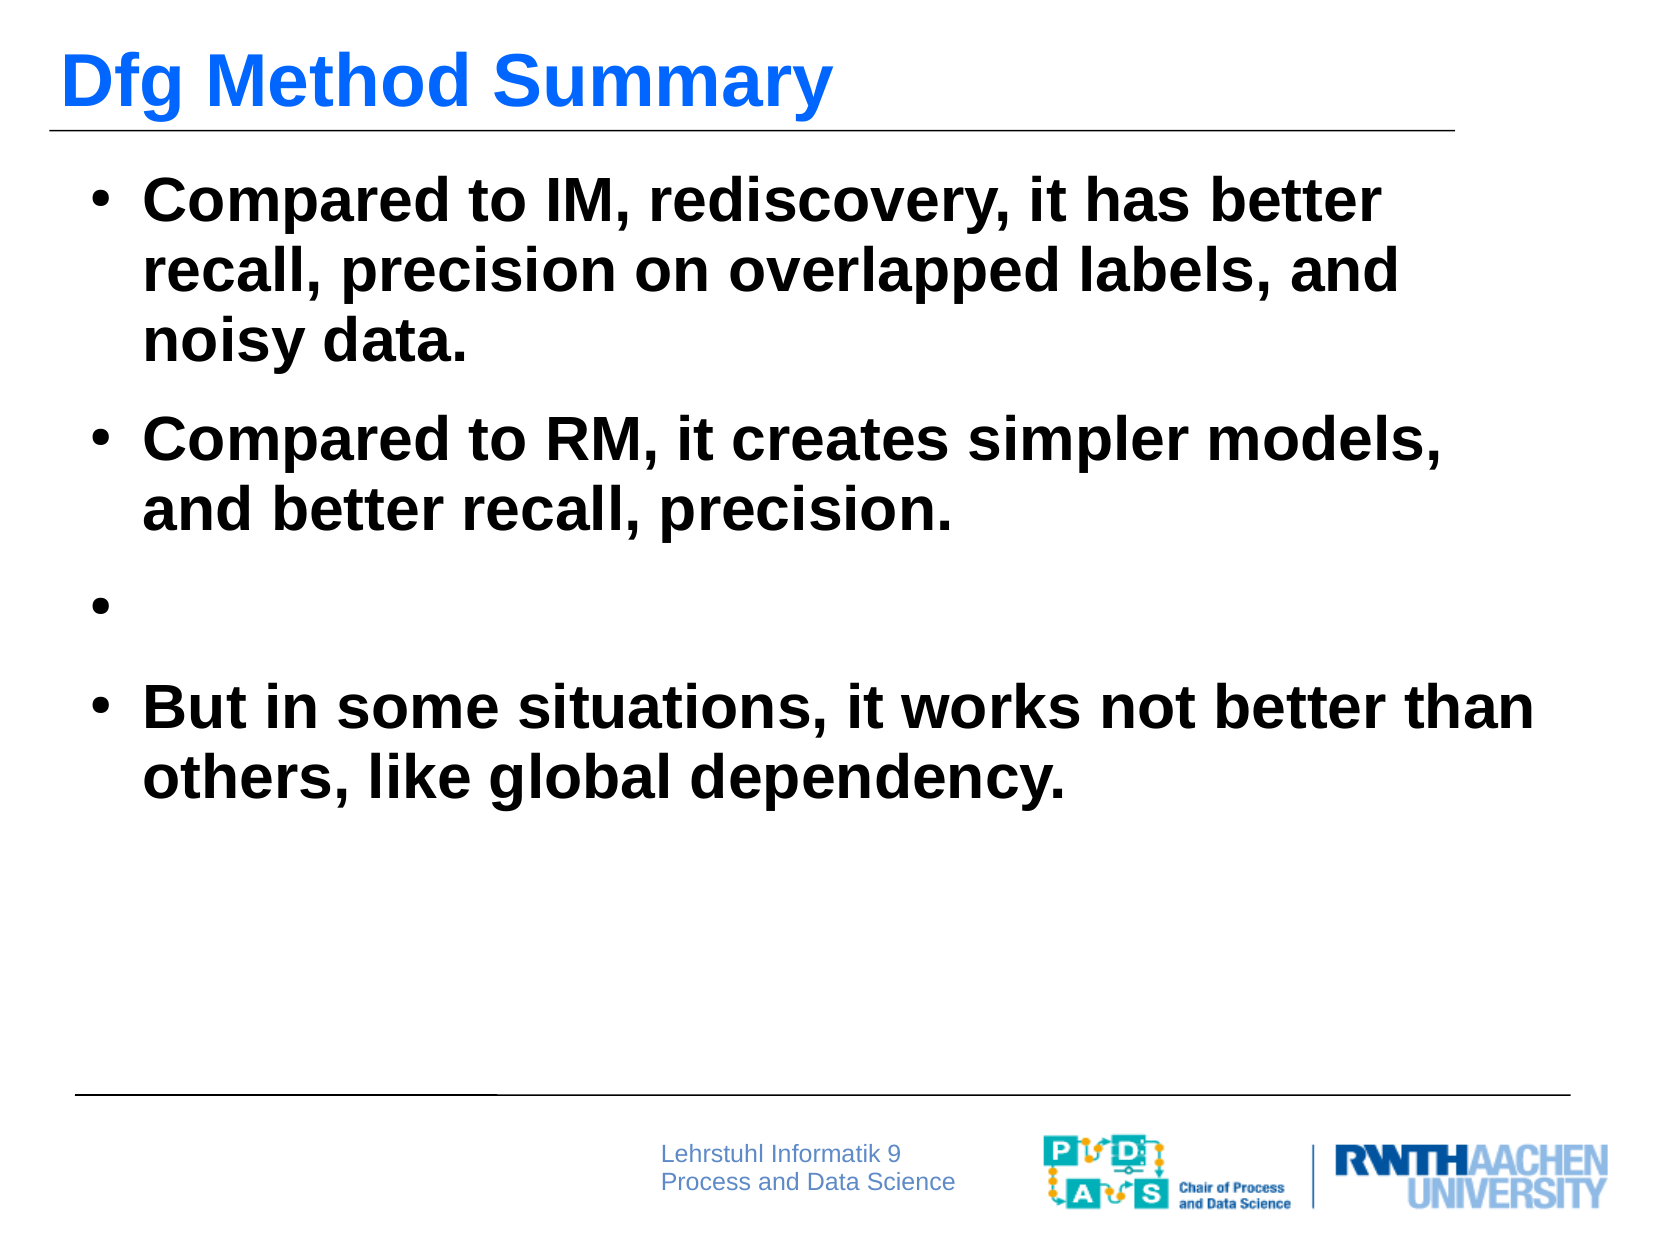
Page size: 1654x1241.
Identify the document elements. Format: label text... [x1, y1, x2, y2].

picture [1005, 1090, 1647, 1241]
list Compared to IM, rediscovery, it has better recall, precision on overlapped labels, and noisy data. Compared to RM, it creates simpler models, and better recall, precision. But in some situations, it works not better than others, like global dependency. [71, 165, 1561, 1021]
title Dfg Method Summary [60, 30, 1549, 131]
